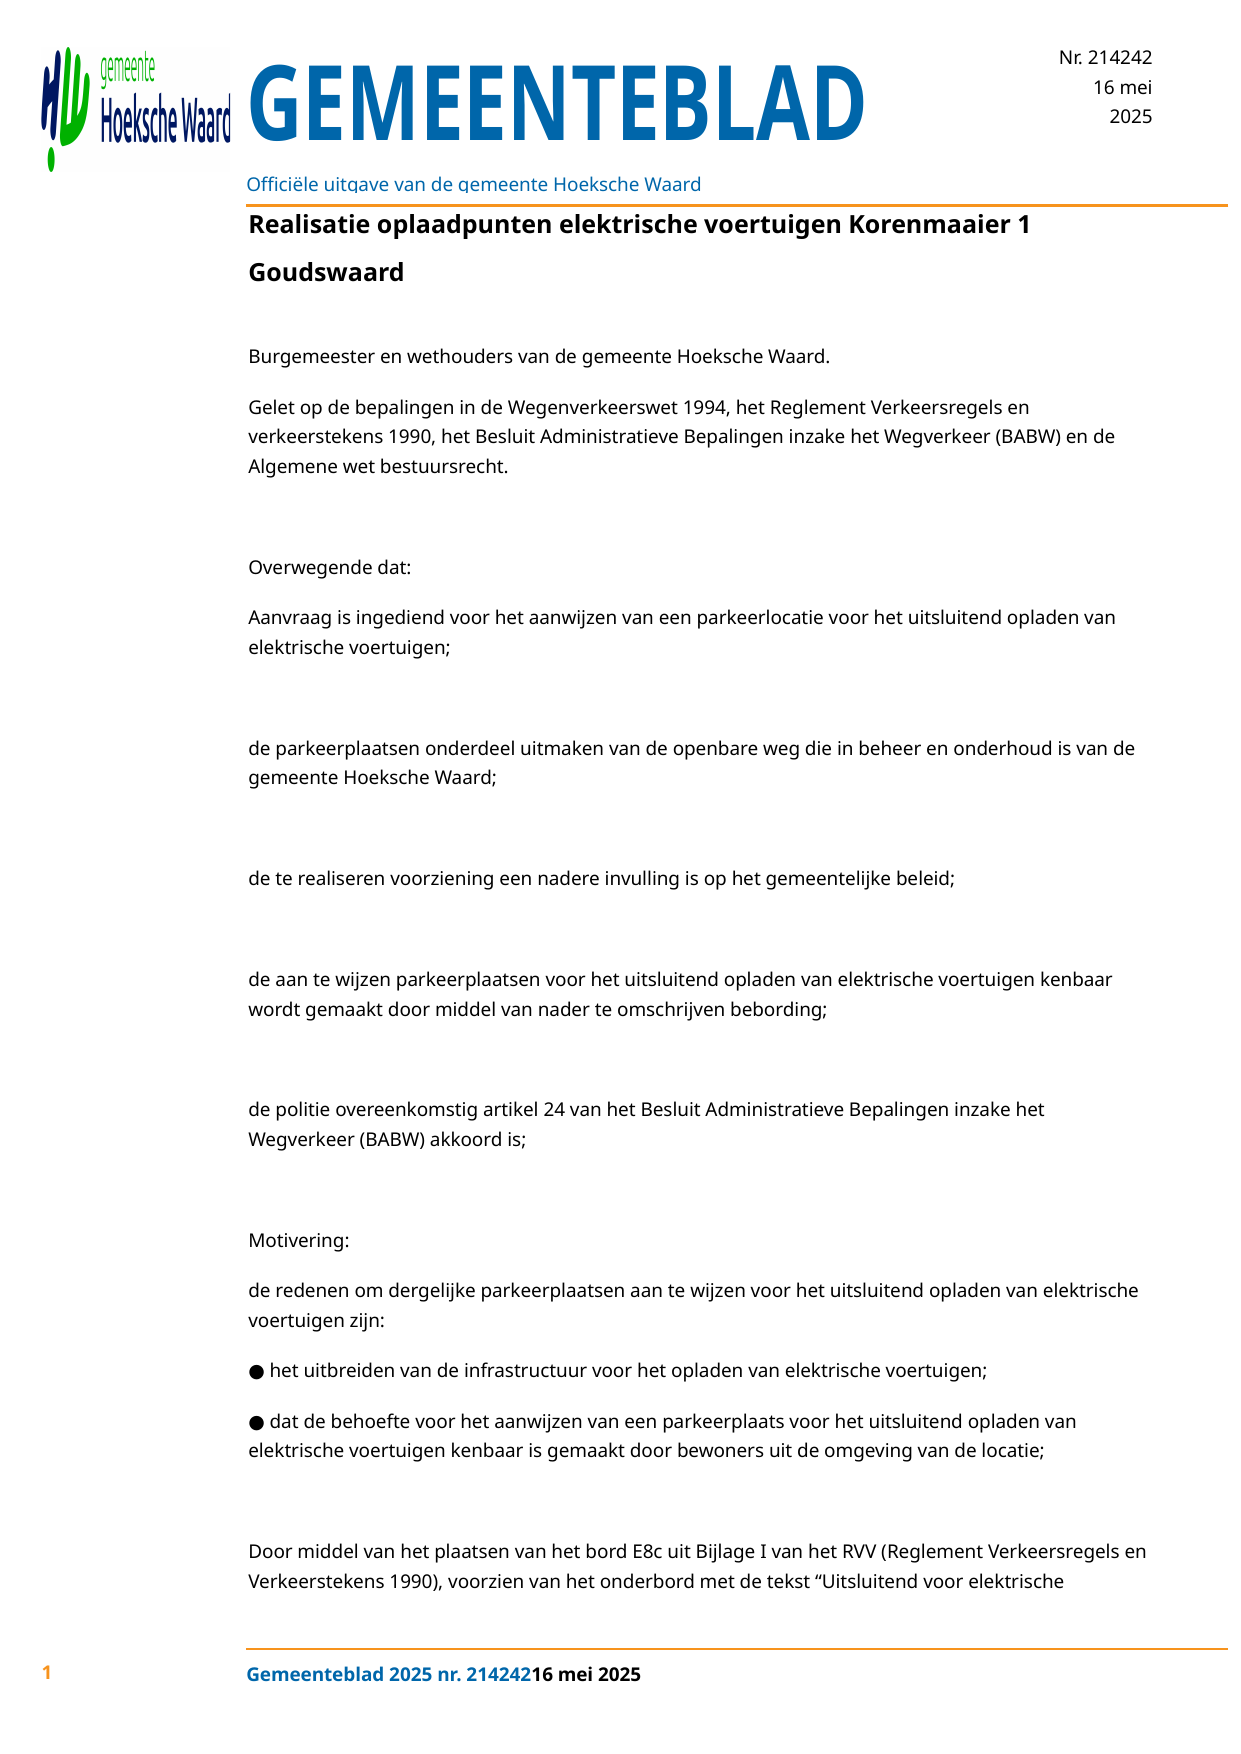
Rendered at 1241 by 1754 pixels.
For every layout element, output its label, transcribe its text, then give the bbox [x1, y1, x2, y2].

text de redenen om dergelijke parkeerplaatsen aan te wijzen voor het uitsluitend opladen van elektrische voertuigen zijn: [248, 1277, 1152, 1333]
text Overwegende dat: [248, 554, 1152, 580]
text de te realiseren voorziening een nadere invulling is op het gemeentelijke beleid; [248, 865, 1152, 891]
text Aanvraag is ingediend voor het aanwijzen van een parkeerlocatie voor het uitsluitend opladen van elektrische voertuigen; [248, 604, 1152, 660]
text de parkeerplaatsen onderdeel uitmaken van de openbare weg die in beheer en onderhoud is van de gemeente Hoeksche Waard; [248, 735, 1152, 790]
text Motivering: [248, 1227, 1152, 1253]
text Burgemeester en wethouders van de gemeente Hoeksche Waard. [248, 344, 1152, 369]
text de politie overeenkomstig artikel 24 van het Besluit Administratieve Bepalingen inzake het Wegverkeer (BABW) akkoord is; [248, 1097, 1152, 1152]
text de aan te wijzen parkeerplaatsen voor het uitsluitend opladen van elektrische voertuigen kenbaar wordt gemaakt door middel van nader te omschrijven bebording; [248, 966, 1152, 1021]
text ● dat de behoefte voor het aanwijzen van een parkeerplaats voor het uitsluitend opladen van elektrische voertuigen kenbaar is gemaakt door bewoners uit de omgeving van de locatie; [248, 1408, 1152, 1463]
text ● het uitbreiden van de infrastructuur voor het opladen van elektrische voertuigen; [248, 1357, 1152, 1383]
text Gelet op de bepalingen in de Wegenverkeerswet 1994, het Reglement Verkeersregels en verkeerstekens 1990, het Besluit Administratieve Bepalingen inzake het Wegverkeer (BABW) en de Algemene wet bestuursrecht. [248, 394, 1152, 479]
text Door middel van het plaatsen van het bord E8c uit Bijlage I van het RVV (Reglement Verkeersregels en Verkeerstekens 1990), voorzien van het onderbord met de tekst “Uitsluitend voor elektrische [248, 1538, 1152, 1593]
text Realisatie oplaadpunten elektrische voertuigen Korenmaaier 1 Goudswaard [248, 207, 1152, 288]
picture [41, 47, 231, 172]
